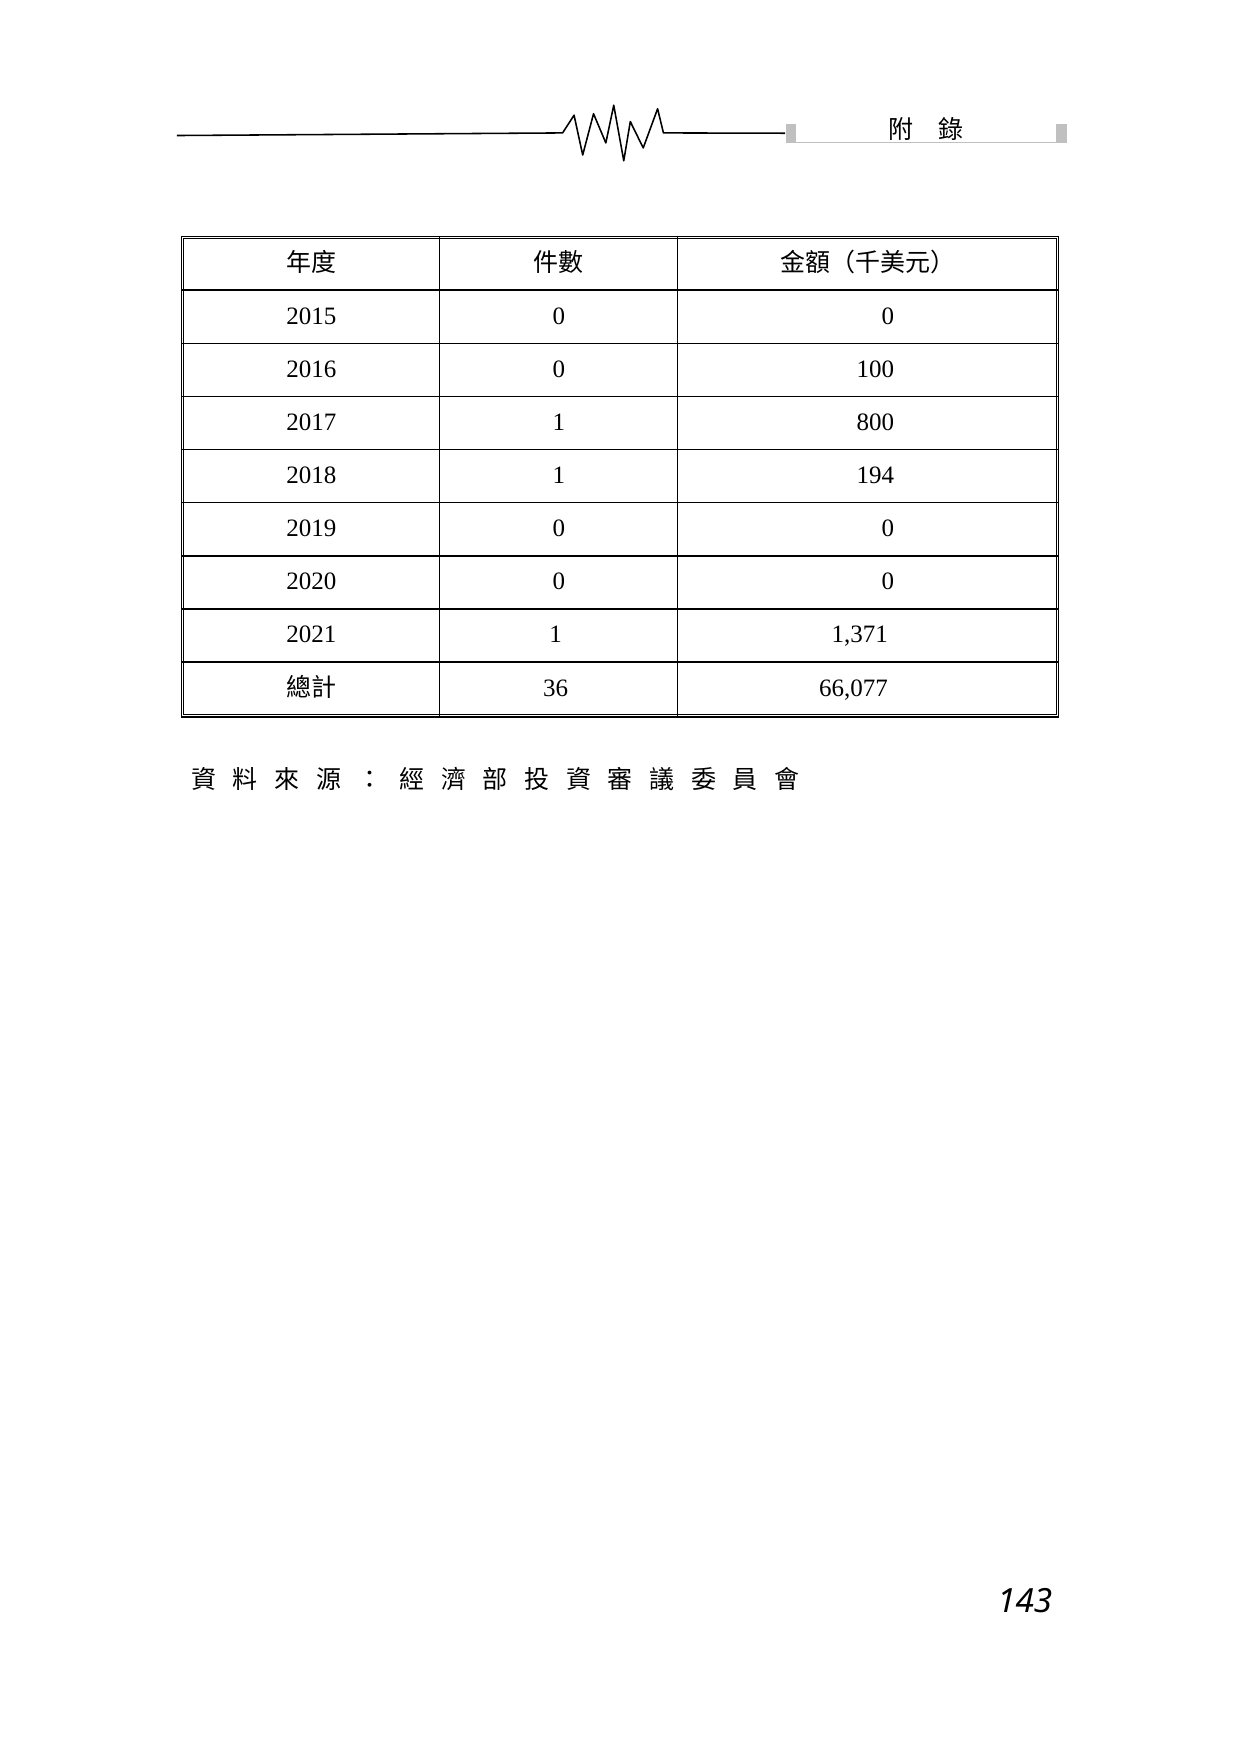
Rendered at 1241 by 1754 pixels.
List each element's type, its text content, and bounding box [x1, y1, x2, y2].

table_cell 2016 [184, 344, 439, 396]
table_cell 36 [440, 663, 677, 714]
table_cell 1 [440, 450, 677, 502]
table_cell 800 [678, 397, 1056, 449]
table_cell 0 [678, 291, 1056, 342]
table_cell 2017 [184, 397, 439, 449]
table_cell 1,371 [678, 610, 1056, 661]
table_cell 1 [440, 610, 677, 661]
table_cell 0 [440, 291, 677, 342]
table_cell 2020 [184, 557, 439, 608]
table_cell 總計 [184, 663, 439, 714]
table_cell 100 [678, 344, 1056, 396]
table_cell 66,077 [678, 663, 1056, 714]
table_cell 2019 [184, 503, 439, 555]
table_cell 0 [678, 557, 1056, 608]
text 資料來源：經濟部投資審議委員會 [183, 736, 1058, 799]
table_cell 0 [678, 503, 1056, 555]
table_cell 0 [440, 503, 677, 555]
table_header 年度 [184, 239, 439, 289]
table_cell 2018 [184, 450, 439, 502]
table_cell 0 [440, 344, 677, 396]
table_cell 1 [440, 397, 677, 449]
table_cell 2021 [184, 610, 439, 661]
table_cell 194 [678, 450, 1056, 502]
table_header 金額（千美元） [678, 239, 1056, 289]
table_cell 2015 [184, 291, 439, 342]
table_header 件數 [440, 239, 677, 289]
table_cell 0 [440, 557, 677, 608]
